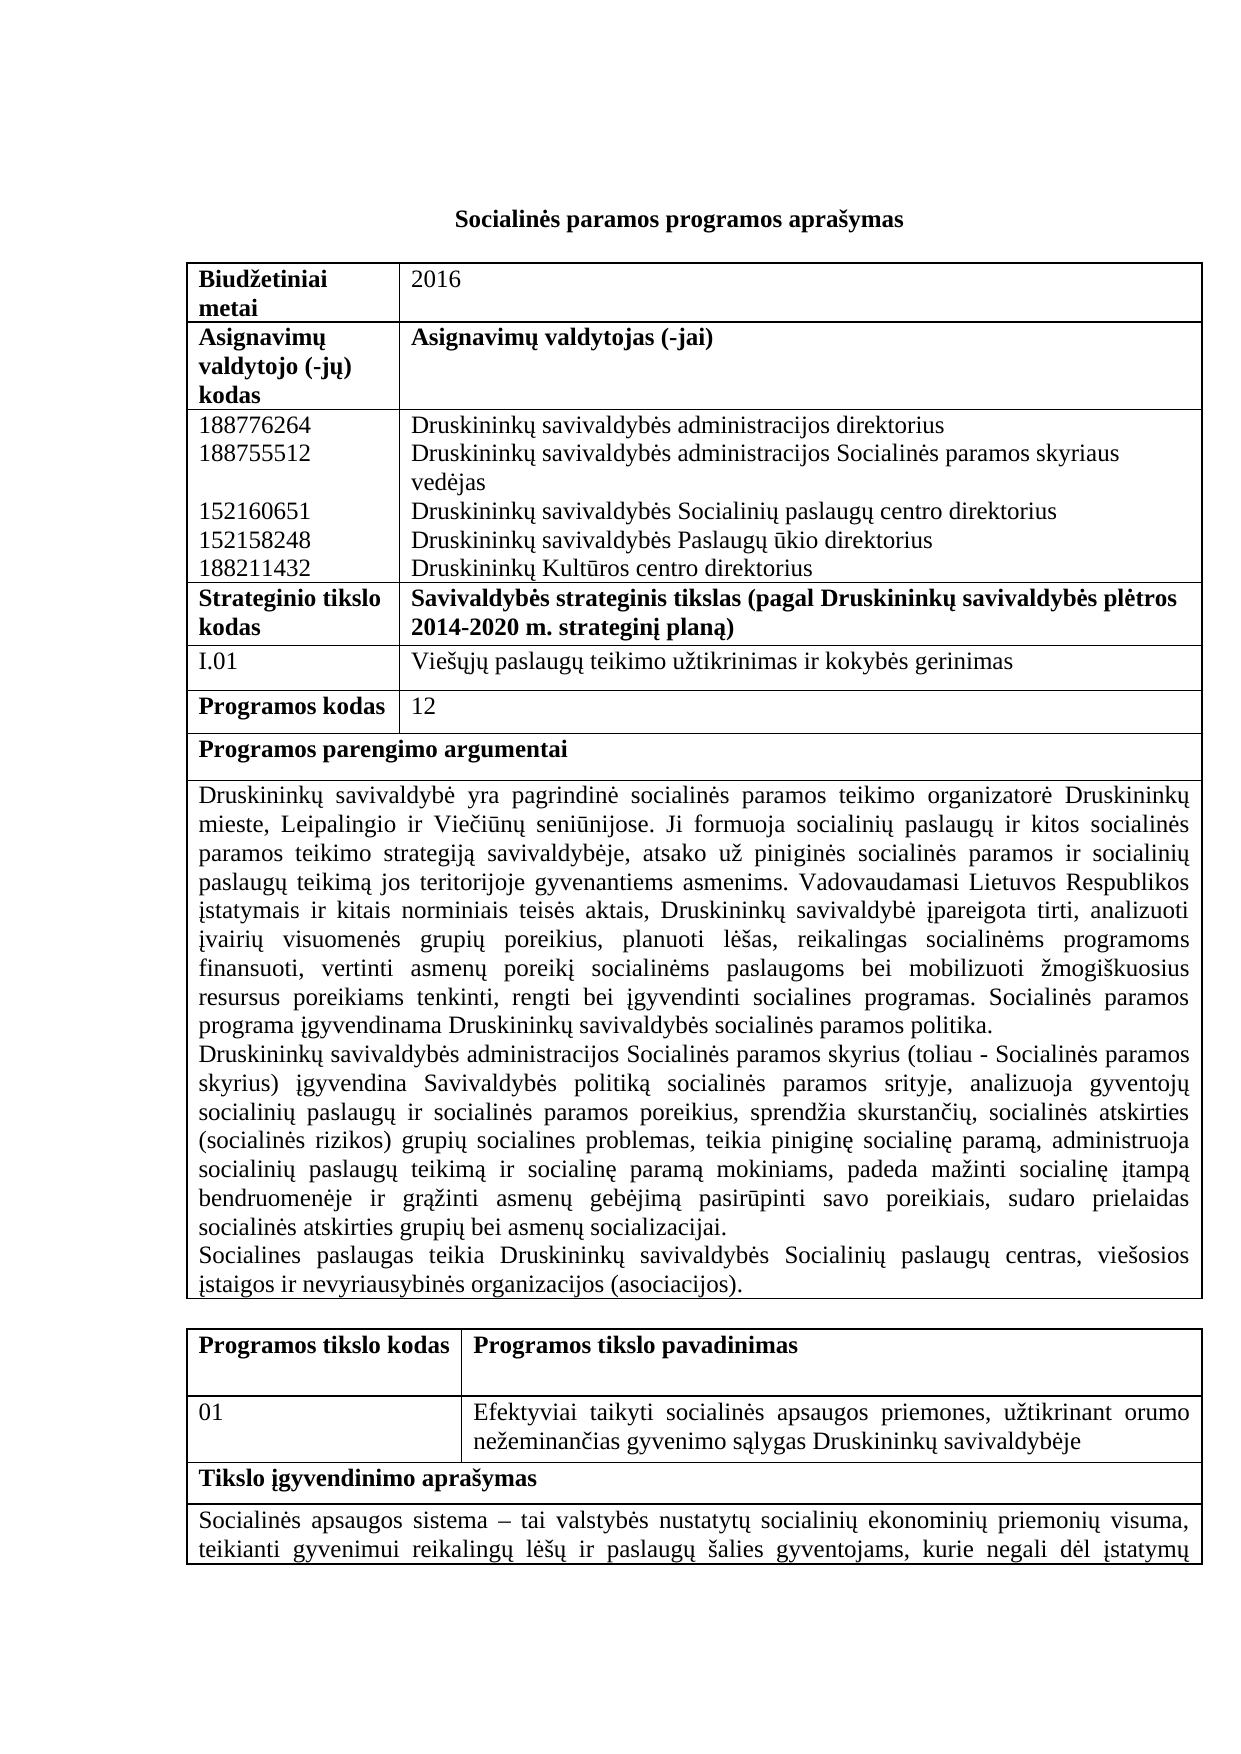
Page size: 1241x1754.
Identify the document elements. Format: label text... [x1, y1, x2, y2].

text Socialinės paramos programos aprašymas [177, 204, 1181, 233]
table_cell Programos parengimo argumentai [188, 734, 1201, 779]
table_cell Tikslo įgyvendinimo aprašymas [188, 1463, 1201, 1503]
table_cell Socialinės apsaugos sistema – tai valstybės nustatytų socialinių ekonominių priemonių visuma, teikianti gyvenimui reikalingų lėšų ir paslaugų šalies gyventojams, kurie negali dėl įstatymų [188, 1505, 1201, 1562]
table_cell Strateginio tikslo kodas [188, 583, 399, 645]
table_header Programos tikslo kodas [188, 1330, 461, 1395]
table_cell Druskininkų savivaldybė yra pagrindinė socialinės paramos teikimo organizatorė Druskininkų mieste, Leipalingio ir Viečiūnų seniūnijose. Ji formuoja socialinių paslaugų ir kitos socialinės paramos teikimo strategiją savivaldybėje, atsako už piniginės socialinės paramos ir socialinių paslaugų teikimą jos teritorijoje gyvenantiems asmenims. Vadovaudamasi Lietuvos Respublikos įstatymais ir kitais norminiais teisės aktais, Druskininkų savivaldybė įpareigota tirti, analizuoti įvairių visuomenės grupių poreikius, planuoti lėšas, reikalingas socialinėms programoms finansuoti, vertinti asmenų poreikį socialinėms paslaugoms bei mobilizuoti žmogiškuosius resursus poreikiams tenkinti, rengti bei įgyvendinti socialines programas. Socialinės paramos programa įgyvendinama Druskininkų savivaldybės socialinės paramos politika. Druskininkų savivaldybės administracijos Socialinės paramos skyrius (toliau - Socialinės paramos skyrius) įgyvendina Savivaldybės politiką socialinės paramos srityje, analizuoja gyventojų socialinių paslaugų ir socialinės paramos poreikius, sprendžia skurstančių, socialinės atskirties (socialinės rizikos) grupių socialines problemas, teikia piniginę socialinę paramą, administruoja socialinių paslaugų teikimą ir socialinę paramą mokiniams, padeda mažinti socialinę įtampą bendruomenėje ir grąžinti asmenų gebėjimą pasirūpinti savo poreikiais, sudaro prielaidas socialinės atskirties grupių bei asmenų socializacijai. Socialines paslaugas teikia Druskininkų savivaldybės Socialinių paslaugų centras, viešosios įstaigos ir nevyriausybinės organizacijos (asociacijos). [188, 781, 1201, 1298]
table_cell Efektyviai taikyti socialinės apsaugos priemones, užtikrinant orumo nežeminančias gyvenimo sąlygas Druskininkų savivaldybėje [462, 1397, 1201, 1462]
table_header 2016 [400, 264, 1201, 321]
table_header Biudžetiniai metai [188, 264, 399, 321]
table_cell 01 [188, 1397, 461, 1462]
table_cell Druskininkų savivaldybės administracijos direktorius Druskininkų savivaldybės administracijos Socialinės paramos skyriaus vedėjas Druskininkų savivaldybės Socialinių paslaugų centro direktorius Druskininkų savivaldybės Paslaugų ūkio direktorius Druskininkų Kultūros centro direktorius [400, 410, 1201, 582]
table_cell 188776264 188755512 152160651 152158248 188211432 [188, 410, 399, 582]
table_header Programos tikslo pavadinimas [462, 1330, 1201, 1395]
table_cell Viešųjų paslaugų teikimo užtikrinimas ir kokybės gerinimas [400, 646, 1201, 690]
table_cell Asignavimų valdytojo (-jų) kodas [188, 323, 399, 409]
table_cell I.01 [188, 646, 399, 690]
table_cell Asignavimų valdytojas (-jai) [400, 323, 1201, 409]
table_cell Programos kodas [188, 691, 399, 733]
table_cell Savivaldybės strateginis tikslas (pagal Druskininkų savivaldybės plėtros 2014-2020 m. strateginį planą) [400, 583, 1201, 645]
table_cell 12 [400, 691, 1201, 733]
